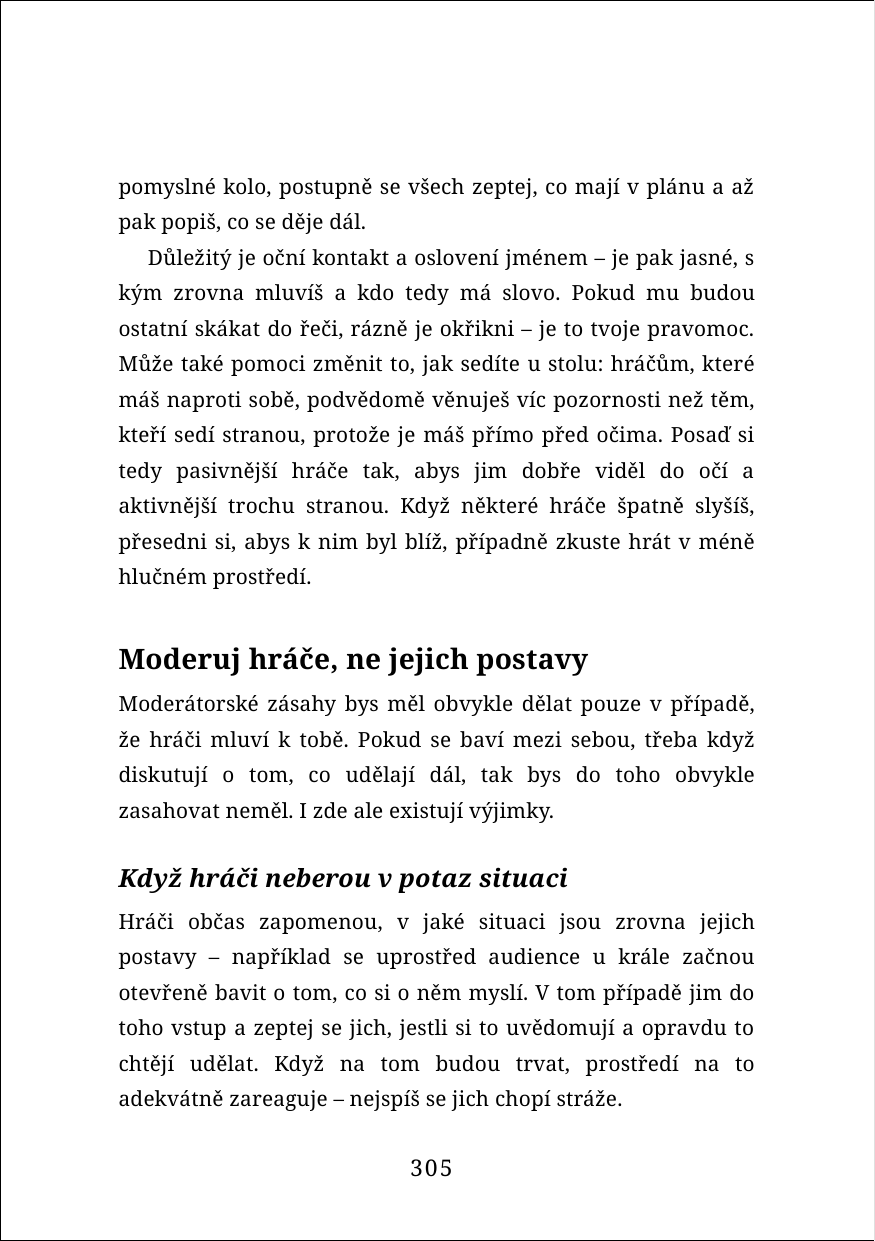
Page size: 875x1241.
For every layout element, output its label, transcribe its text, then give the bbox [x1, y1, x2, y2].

subtitle Moderuj hráče, ne jejich postavy [118, 639, 756, 678]
text Moderátorské zásahy bys měl obvykle dělat pouze v případě, že hráči mluví k tobě. Pokud se baví mezi sebou, třeba když diskutují o tom, co udělají dál, tak bys do toho obvykle zasahovat neměl. I zde ale existují výjimky. [118, 689, 756, 824]
text pomyslné kolo, postupně se všech zeptej, co mají v plánu a až pak popiš, co se děje dál. Důležitý je oční kontakt a oslovení jménem – je pak jasné, s kým zrovna mluvíš a kdo tedy má slovo. Pokud mu budou ostatní skákat do řeči, rázně je okřikni – je to tvoje pravomoc. Může také pomoci změnit to, jak sedíte u stolu: hráčům, které máš naproti sobě, podvědomě věnuješ víc pozornosti než těm, kteří sedí stranou, protože je máš přímo před očima. Posaď si tedy pasivnější hráče tak, abys jim dobře viděl do očí a aktivnější trochu stranou. Když některé hráče špatně slyšíš, přesedni si, abys k nim byl blíž, případně zkuste hrát v méně hlučném prostředí. [118, 172, 756, 591]
subtitle Když hráči neberou v potaz situaci [118, 861, 756, 895]
text Hráči občas zapomenou, v jaké situaci jsou zrovna jejich postavy – například se uprostřed audience u krále začnou otevřeně bavit o tom, co si o něm myslí. V tom případě jim do toho vstup a zeptej se jich, jestli si to uvědomují a opravdu to chtějí udělat. Když na tom budou trvat, prostředí na to adekvátně zareaguje – nejspíš se jich chopí stráže. [118, 907, 756, 1113]
